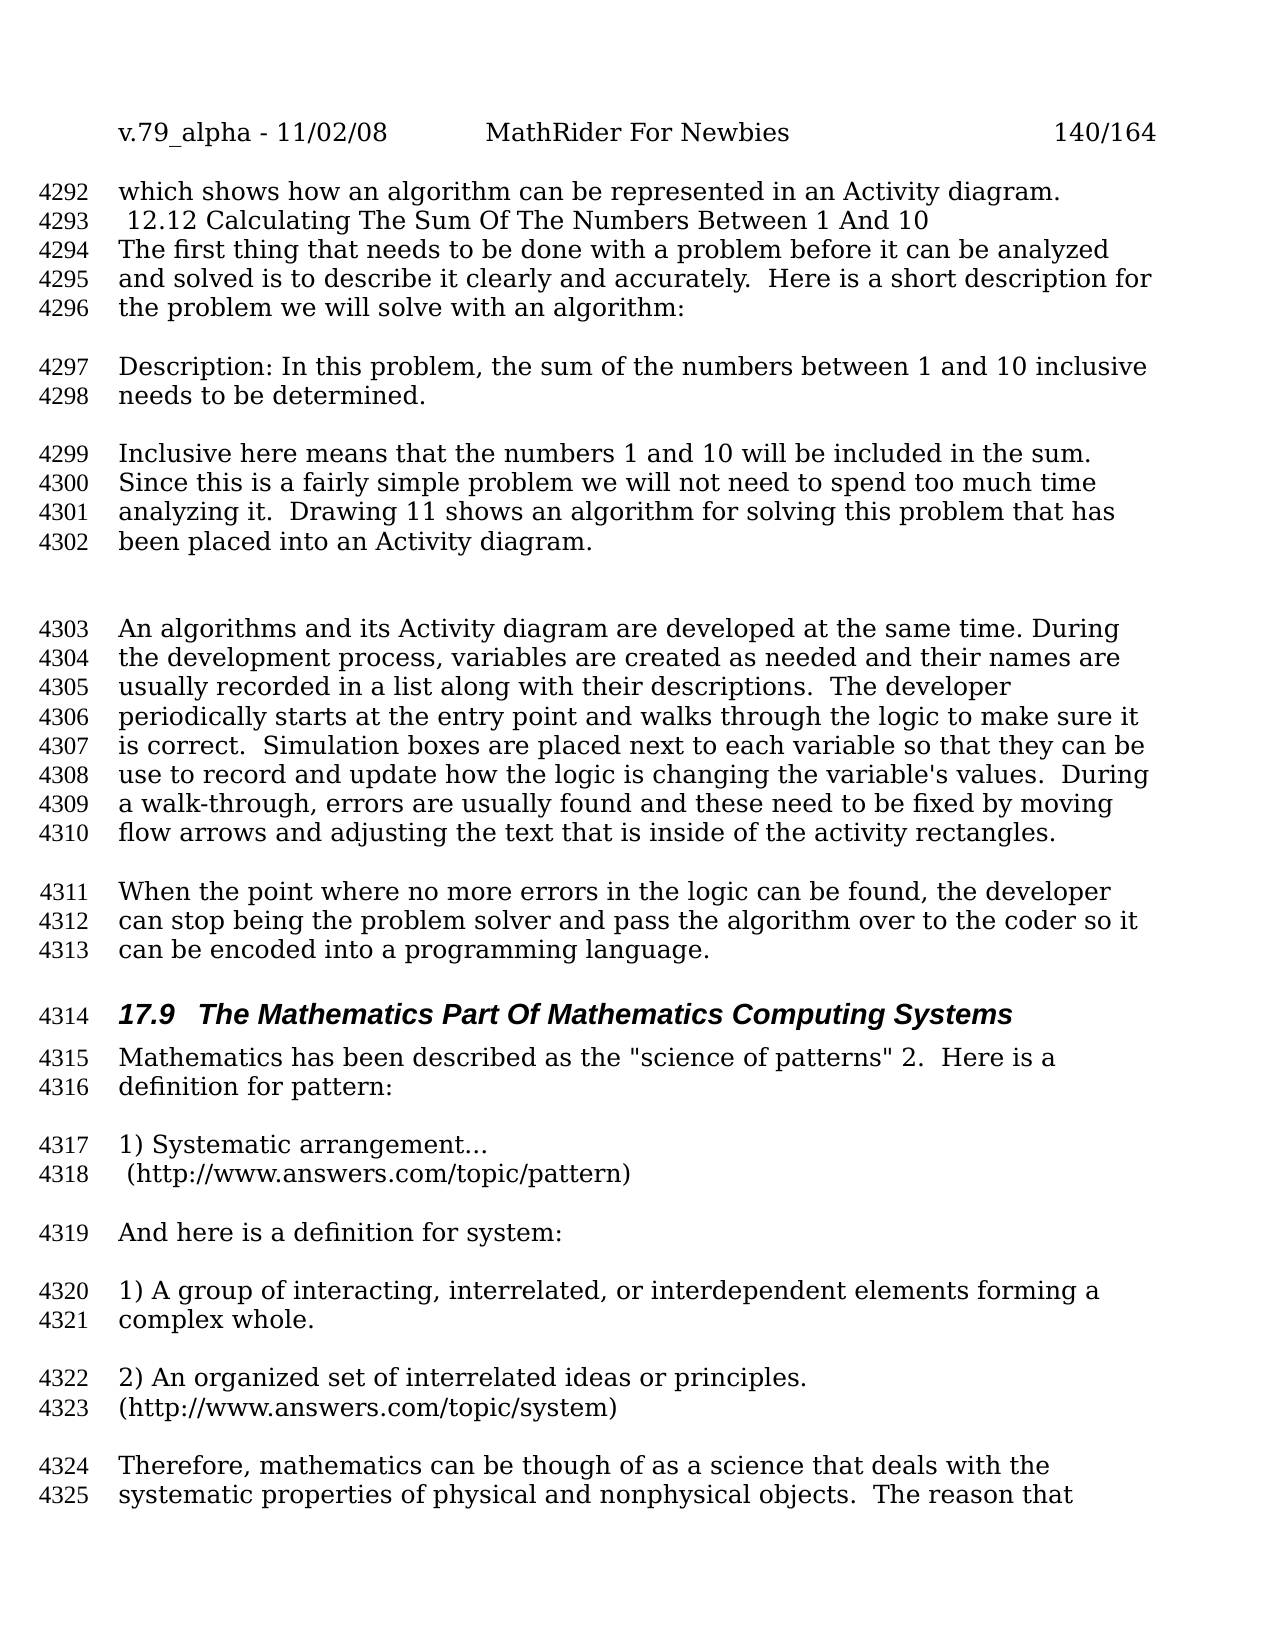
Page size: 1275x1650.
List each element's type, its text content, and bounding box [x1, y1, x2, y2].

text 1) A group of interacting, interrelated, or interdependent elements forming a complex whole. [118, 1276, 1157, 1334]
subtitle The Mathematics Part Of Mathematics Computing Systems [118, 997, 1157, 1031]
text 12.12 Calculating The Sum Of The Numbers Between 1 And 10 [118, 206, 1157, 235]
text Description: In this problem, the sum of the numbers between 1 and 10 inclusive needs to be determined. [118, 352, 1157, 410]
text (http://www.answers.com/topic/system) [118, 1393, 1157, 1422]
text And here is a definition for system: [118, 1218, 1157, 1247]
text Therefore, mathematics can be though of as a science that deals with the systematic properties of physical and nonphysical objects. The reason that [118, 1451, 1157, 1509]
text which shows how an algorithm can be represented in an Activity diagram. [118, 177, 1157, 206]
text 1) Systematic arrangement... [118, 1130, 1157, 1159]
text Mathematics has been described as the "science of patterns" 2. Here is a definition for pattern: [118, 1043, 1157, 1101]
text When the point where no more errors in the logic can be found, the developer can stop being the problem solver and pass the algorithm over to the coder so it can be encoded into a programming language. [118, 877, 1157, 964]
text The first thing that needs to be done with a problem before it can be analyzed and solved is to describe it clearly and accurately. Here is a short description for the problem we will solve with an algorithm: [118, 235, 1157, 323]
text 2) An organized set of interrelated ideas or principles. [118, 1364, 1157, 1393]
text Inclusive here means that the numbers 1 and 10 will be included in the sum. Since this is a fairly simple problem we will not need to spend too much time analyzing it. Drawing 11 shows an algorithm for solving this problem that has been placed into an Activity diagram. [118, 439, 1157, 556]
text (http://www.answers.com/topic/pattern) [118, 1159, 1157, 1189]
text An algorithms and its Activity diagram are developed at the same time. During the development process, variables are created as needed and their names are usually recorded in a list along with their descriptions. The developer periodically starts at the entry point and walks through the logic to make sure it is correct. Simulation boxes are placed next to each variable so that they can be use to record and update how the logic is changing the variable's values. During a walk-through, errors are usually found and these need to be fixed by moving flow arrows and adjusting the text that is inside of the activity rectangles. [118, 614, 1157, 848]
